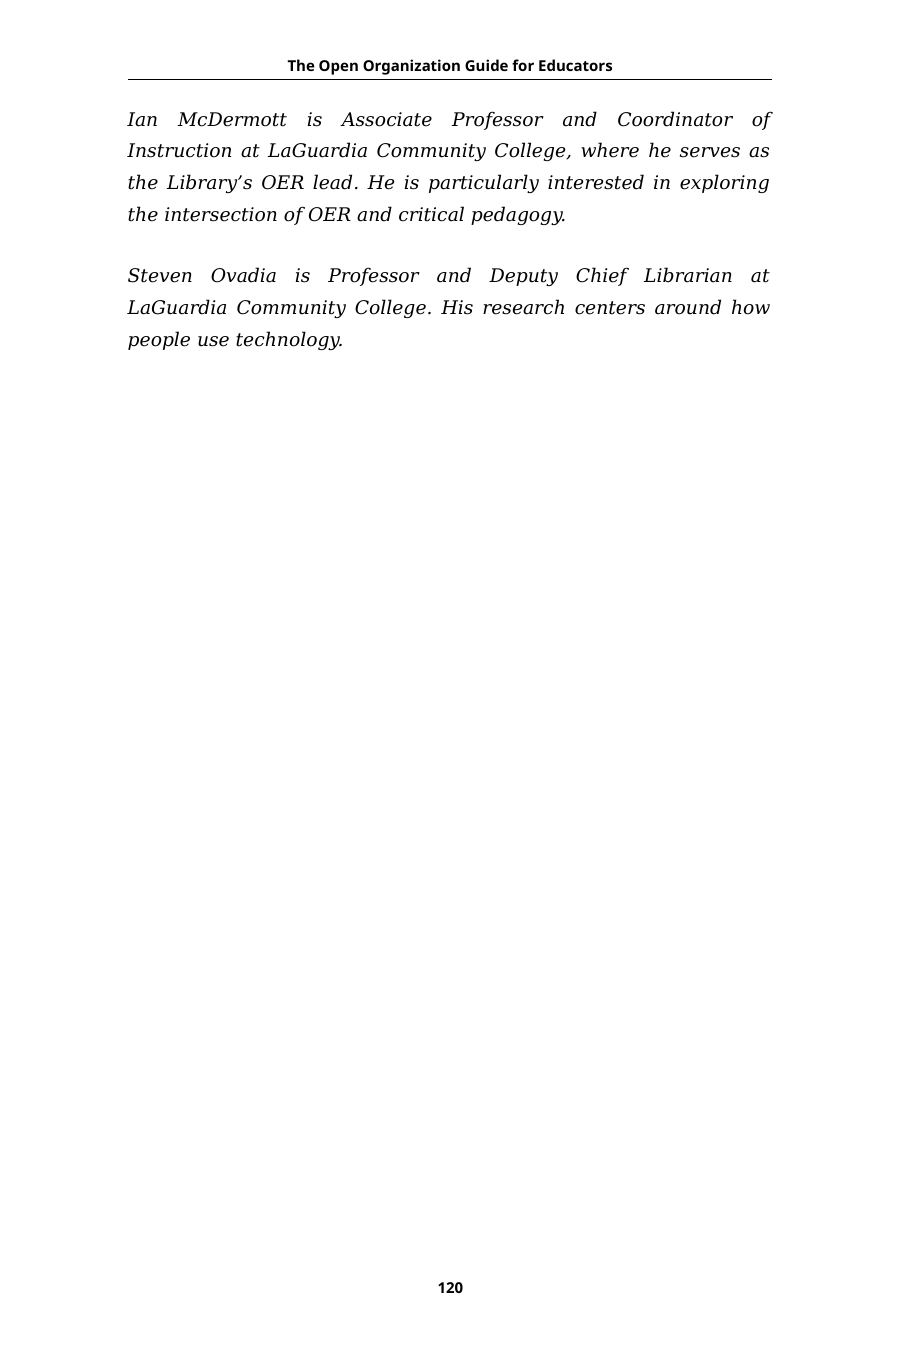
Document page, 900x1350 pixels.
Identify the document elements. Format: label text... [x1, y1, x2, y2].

text Ian McDermott is Associate Professor and Coordinator of Instruction at LaGuardia Community College, where he serves as the Library’s OER lead. He is particularly interested in exploring the intersection of OER and critical pedagogy. [127, 109, 772, 226]
text Steven Ovadia is Professor and Deputy Chief Librarian at LaGuardia Community College. His research centers around how people use technology. [127, 265, 772, 351]
